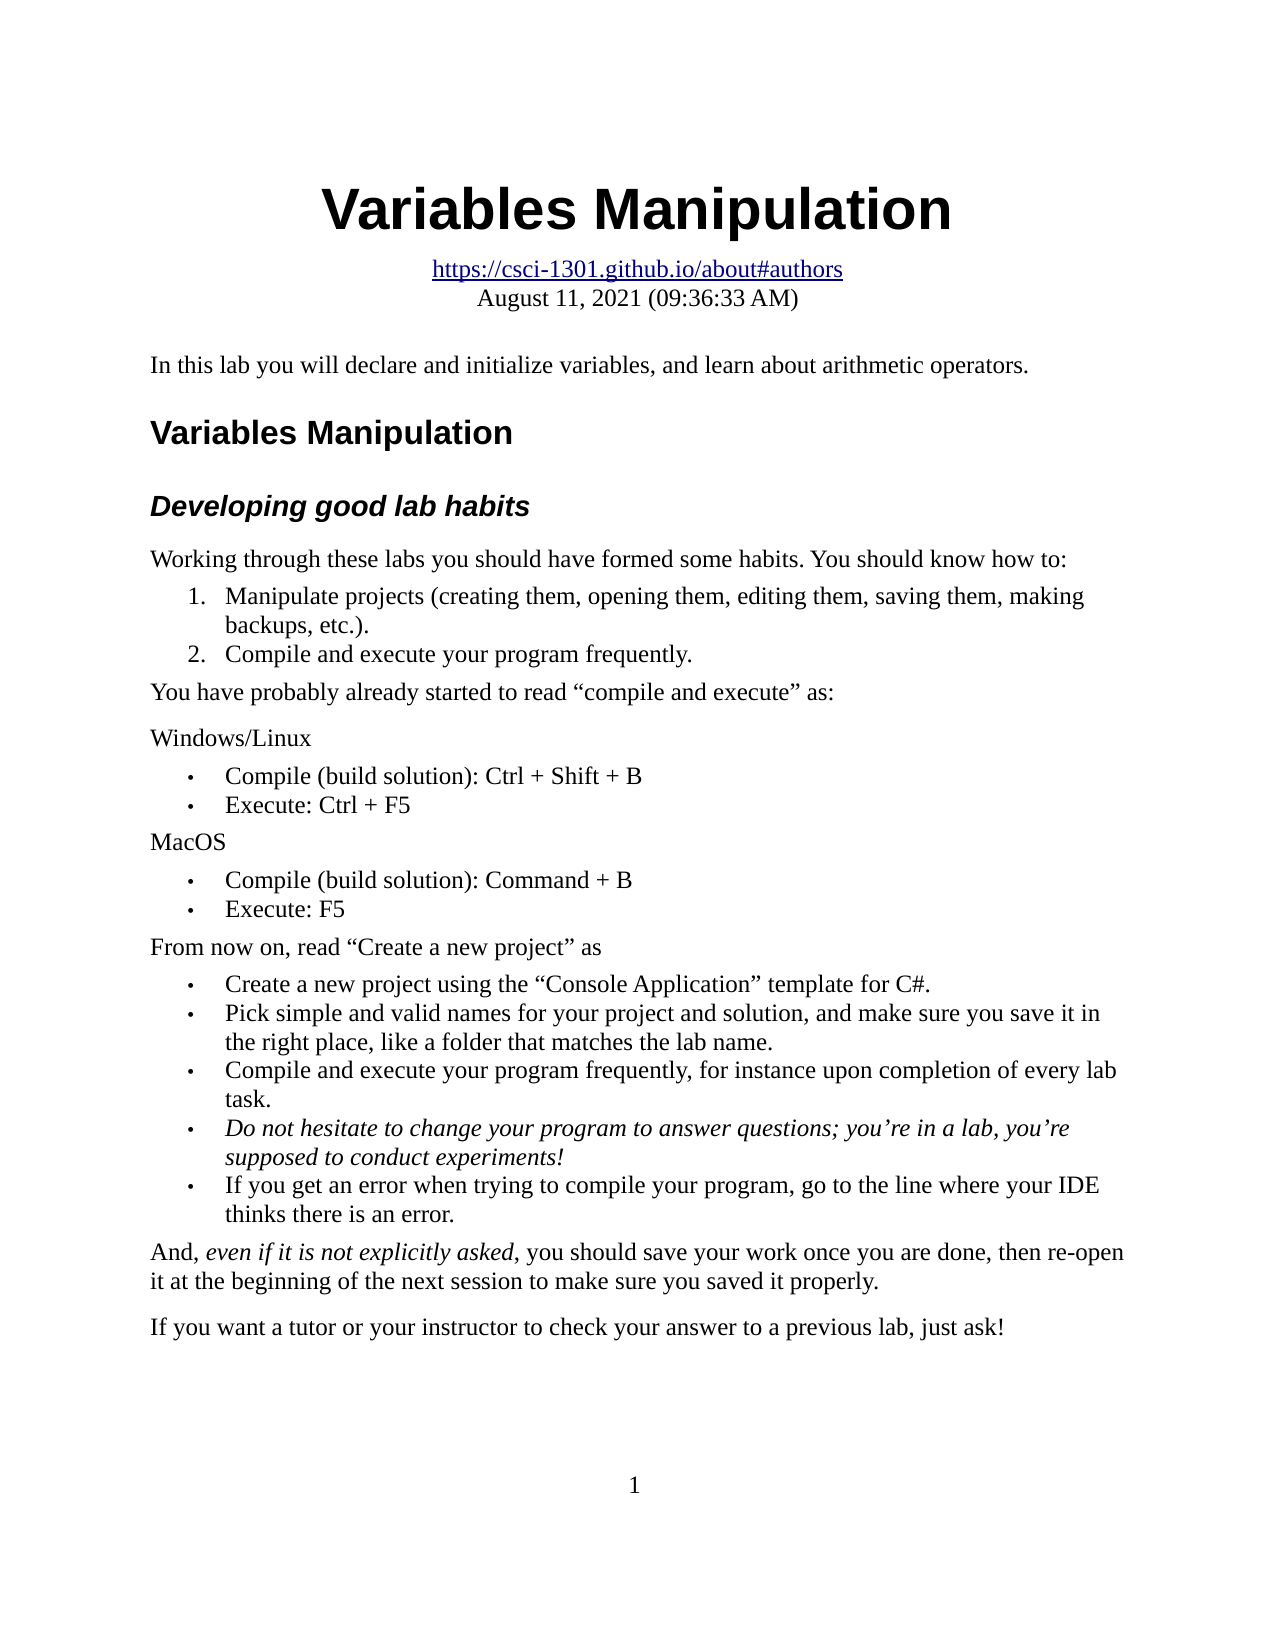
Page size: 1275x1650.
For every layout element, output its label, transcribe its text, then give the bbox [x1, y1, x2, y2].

list Manipulate projects (creating them, opening them, editing them, saving them, making backups, etc.). [187, 581, 1125, 639]
text You have probably already started to read “compile and execute” as: [150, 677, 1125, 705]
list If you get an error when trying to compile your program, go to the line where your IDE thinks there is an error. [187, 1171, 1125, 1228]
text Working through these labs you should have formed some habits. You should know how to: [150, 544, 1125, 572]
text https://csci-1301.github.io/about#authors [150, 254, 1125, 283]
list Compile and execute your program frequently. [187, 639, 1125, 668]
list Execute: Ctrl + F5 [187, 790, 1125, 818]
text August 11, 2021 (09:36:33 AM) [150, 283, 1125, 312]
text If you want a tutor or your instructor to check your answer to a previous lab, just ask! [150, 1312, 1125, 1341]
text And, even if it is not explicitly asked, you should save your work once you are done, then re-open it at the beginning of the next session to make sure you saved it properly. [150, 1237, 1125, 1294]
list Compile (build solution): Command + B [187, 865, 1125, 894]
text From now on, read “Create a new project” as [150, 932, 1125, 960]
list Compile (build solution): Ctrl + Shift + B [187, 761, 1125, 790]
list Do not hesitate to change your program to answer questions; you’re in a lab, you’re supposed to conduct experiments! [187, 1113, 1125, 1171]
list Create a new project using the “Console Application” template for C#. [187, 969, 1125, 998]
subtitle Developing good lab habits [150, 489, 1125, 522]
subtitle Variables Manipulation [150, 412, 1125, 451]
text MacOS [150, 827, 1125, 856]
list Compile and execute your program frequently, for instance upon completion of every lab task. [187, 1056, 1125, 1113]
text In this lab you will declare and initialize variables, and learn about arithmetic operators. [150, 350, 1125, 378]
title Variables Manipulation [150, 175, 1125, 242]
list Pick simple and valid names for your project and solution, and make sure you save it in the right place, like a folder that matches the lab name. [187, 998, 1125, 1056]
list Execute: F5 [187, 894, 1125, 923]
text Windows/Linux [150, 723, 1125, 752]
